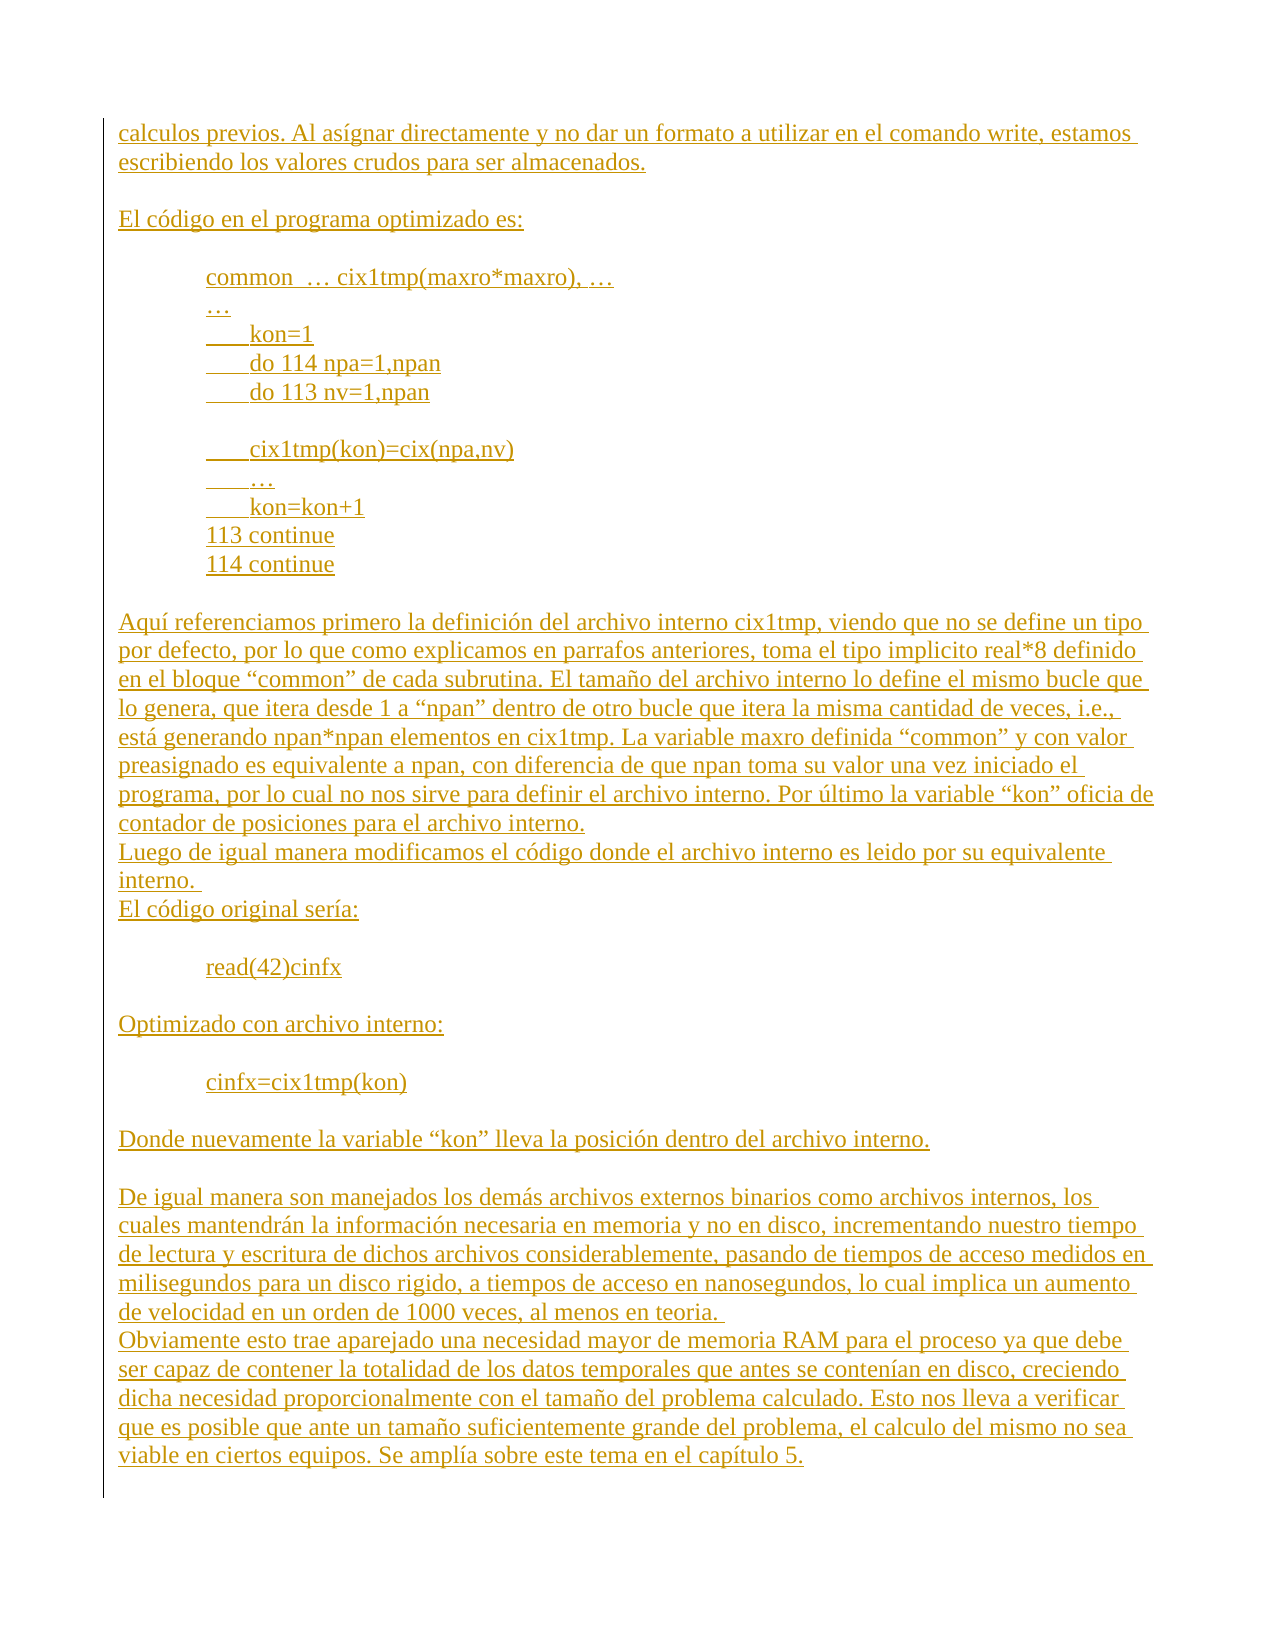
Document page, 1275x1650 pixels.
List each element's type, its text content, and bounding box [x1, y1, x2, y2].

text common … cix1tmp(maxro*maxro), … [206, 262, 1157, 291]
text … [206, 291, 1157, 319]
text De igual manera son manejados los demás archivos externos binarios como archivos internos, los cuales mantendrán la información necesaria en memoria y no en disco, incrementando nuestro tiempo de lectura y escritura de dichos archivos considerablemente, pasando de tiempos de acceso medidos en milisegundos para un disco rigido, a tiempos de acceso en nanosegundos, lo cual implica un aumento de velocidad en un orden de 1000 veces, al menos en teoria. [118, 1182, 1157, 1326]
text El código en el programa optimizado es: [118, 204, 1157, 233]
text cix1tmp(kon)=cix(npa,nv) [206, 434, 1157, 463]
text 114 continue [206, 549, 1157, 578]
text kon=1 [206, 319, 1157, 348]
text Obviamente esto trae aparejado una necesidad mayor de memoria RAM para el proceso ya que debe ser capaz de contener la totalidad de los datos temporales que antes se contenían en disco, creciendo dicha necesidad proporcionalmente con el tamaño del problema calculado. Esto nos lleva a verificar que es posible que ante un tamaño suficientemente grande del problema, el calculo del mismo no sea viable en ciertos equipos. Se amplía sobre este tema en el capítulo 5. [118, 1326, 1157, 1469]
text do 113 nv=1,npan [206, 377, 1157, 406]
text Luego de igual manera modificamos el código donde el archivo interno es leido por su equivalente interno. [118, 837, 1157, 894]
text cinfx=cix1tmp(kon) [206, 1067, 1157, 1096]
text kon=kon+1 [206, 492, 1157, 521]
text read(42)cinfx [206, 952, 1157, 981]
text El código original sería: [118, 894, 1157, 923]
text Aquí referenciamos primero la definición del archivo interno cix1tmp, viendo que no se define un tipo por defecto, por lo que como explicamos en parrafos anteriores, toma el tipo implicito real*8 definido en el bloque “common” de cada subrutina. El tamaño del archivo interno lo define el mismo bucle que lo genera, que itera desde 1 a “npan” dentro de otro bucle que itera la misma cantidad de veces, i.e., está generando npan*npan elementos en cix1tmp. La variable maxro definida “common” y con valor preasignado es equivalente a npan, con diferencia de que npan toma su valor una vez iniciado el programa, por lo cual no nos sirve para definir el archivo interno. Por último la variable “kon” oficia de contador de posiciones para el archivo interno. [118, 607, 1157, 837]
text calculos previos. Al asígnar directamente y no dar un formato a utilizar en el comando write, estamos escribiendo los valores crudos para ser almacenados. [118, 118, 1157, 176]
text Donde nuevamente la variable “kon” lleva la posición dentro del archivo interno. [118, 1124, 1157, 1153]
text do 114 npa=1,npan [206, 348, 1157, 377]
text … [206, 463, 1157, 492]
text 113 continue [206, 521, 1157, 549]
text Optimizado con archivo interno: [118, 1009, 1157, 1038]
